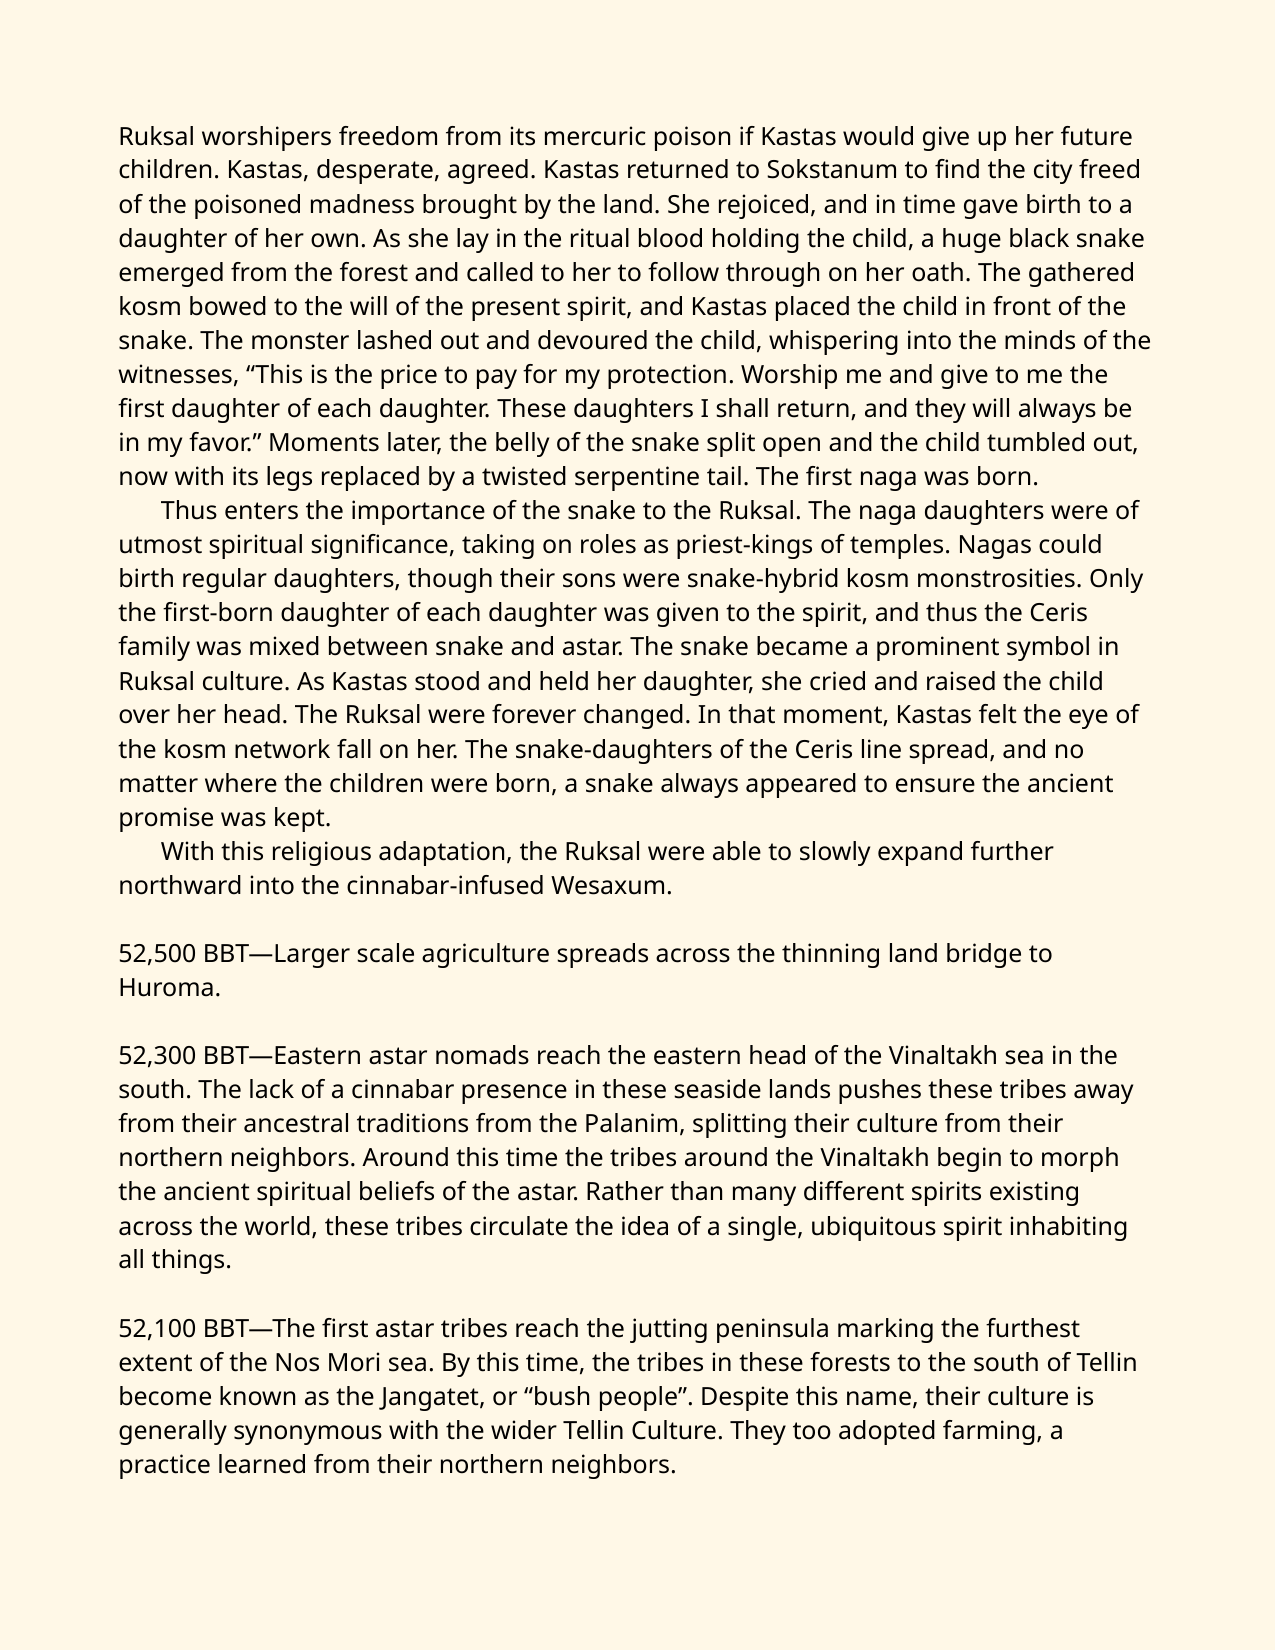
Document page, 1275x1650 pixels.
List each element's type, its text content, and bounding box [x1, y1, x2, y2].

text With this religious adaptation, the Ruksal were able to slowly expand further northward into the cinnabar-infused Wesaxum. [118, 833, 1157, 902]
text Ruksal worshipers freedom from its mercuric poison if Kastas would give up her future children. Kastas, desperate, agreed. Kastas returned to Sokstanum to find the city freed of the poisoned madness brought by the land. She rejoiced, and in time gave birth to a daughter of her own. As she lay in the ritual blood holding the child, a huge black snake emerged from the forest and called to her to follow through on her oath. The gathered kosm bowed to the will of the present spirit, and Kastas placed the child in front of the snake. The monster lashed out and devoured the child, whispering into the minds of the witnesses, “This is the price to pay for my protection. Worship me and give to me the first daughter of each daughter. These daughters I shall return, and they will always be in my favor.” Moments later, the belly of the snake split open and the child tumbled out, now with its legs replaced by a twisted serpentine tail. The first naga was born. [118, 118, 1157, 493]
text 52,500 BBT—Larger scale agriculture spreads across the thinning land bridge to Huroma. [118, 936, 1157, 1004]
text Thus enters the importance of the snake to the Ruksal. The naga daughters were of utmost spiritual significance, taking on roles as priest-kings of temples. Nagas could birth regular daughters, though their sons were snake-hybrid kosm monstrosities. Only the first-born daughter of each daughter was given to the spirit, and thus the Ceris family was mixed between snake and astar. The snake became a prominent symbol in Ruksal culture. As Kastas stood and held her daughter, she cried and raised the child over her head. The Ruksal were forever changed. In that moment, Kastas felt the eye of the kosm network fall on her. The snake-daughters of the Ceris line spread, and no matter where the children were born, a snake always appeared to ensure the ancient promise was kept. [118, 493, 1157, 833]
text 52,100 BBT—The first astar tribes reach the jutting peninsula marking the furthest extent of the Nos Mori sea. By this time, the tribes in these forests to the south of Tellin become known as the Jangatet, or “bush people”. Despite this name, their culture is generally synonymous with the wider Tellin Culture. They too adopted farming, a practice learned from their northern neighbors. [118, 1310, 1157, 1481]
text 52,300 BBT—Eastern astar nomads reach the eastern head of the Vinaltakh sea in the south. The lack of a cinnabar presence in these seaside lands pushes these tribes away from their ancestral traditions from the Palanim, splitting their culture from their northern neighbors. Around this time the tribes around the Vinaltakh begin to morph the ancient spiritual beliefs of the astar. Rather than many different spirits existing across the world, these tribes circulate the idea of a single, ubiquitous spirit inhabiting all things. [118, 1038, 1157, 1276]
